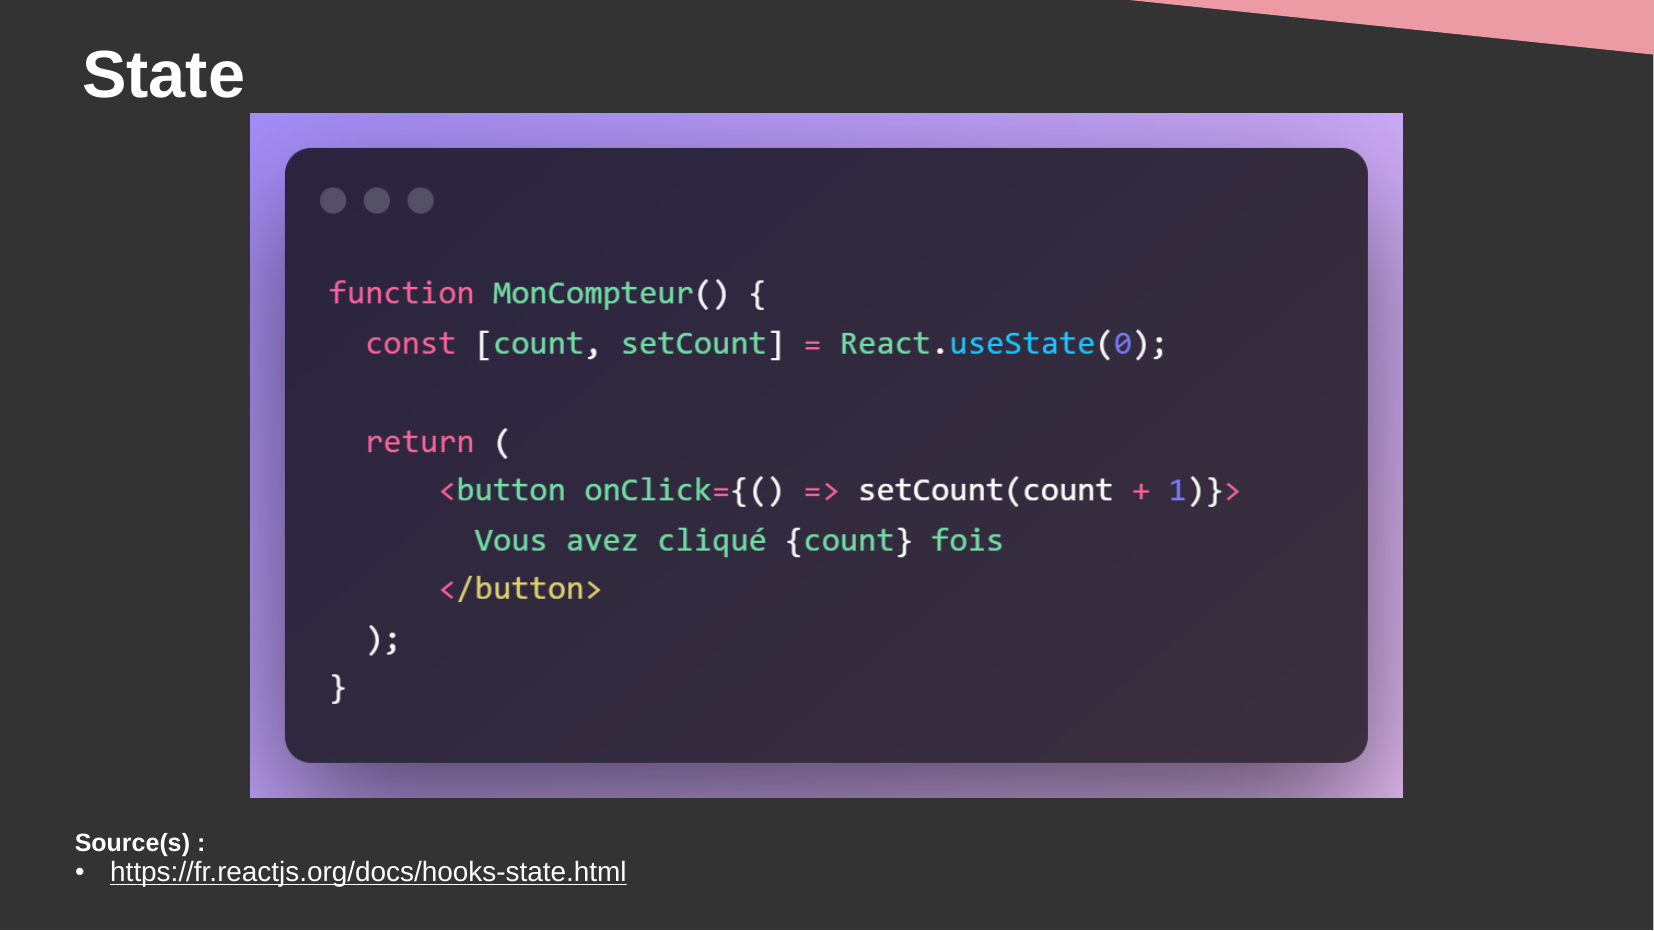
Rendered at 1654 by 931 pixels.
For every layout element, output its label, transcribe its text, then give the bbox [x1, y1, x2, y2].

title State [82, 37, 1571, 114]
text_box [1129, 0, 1654, 55]
picture [250, 113, 1403, 798]
text_box Source(s) : https://fr.reactjs.org/docs/hooks-state.html [59, 821, 1546, 906]
